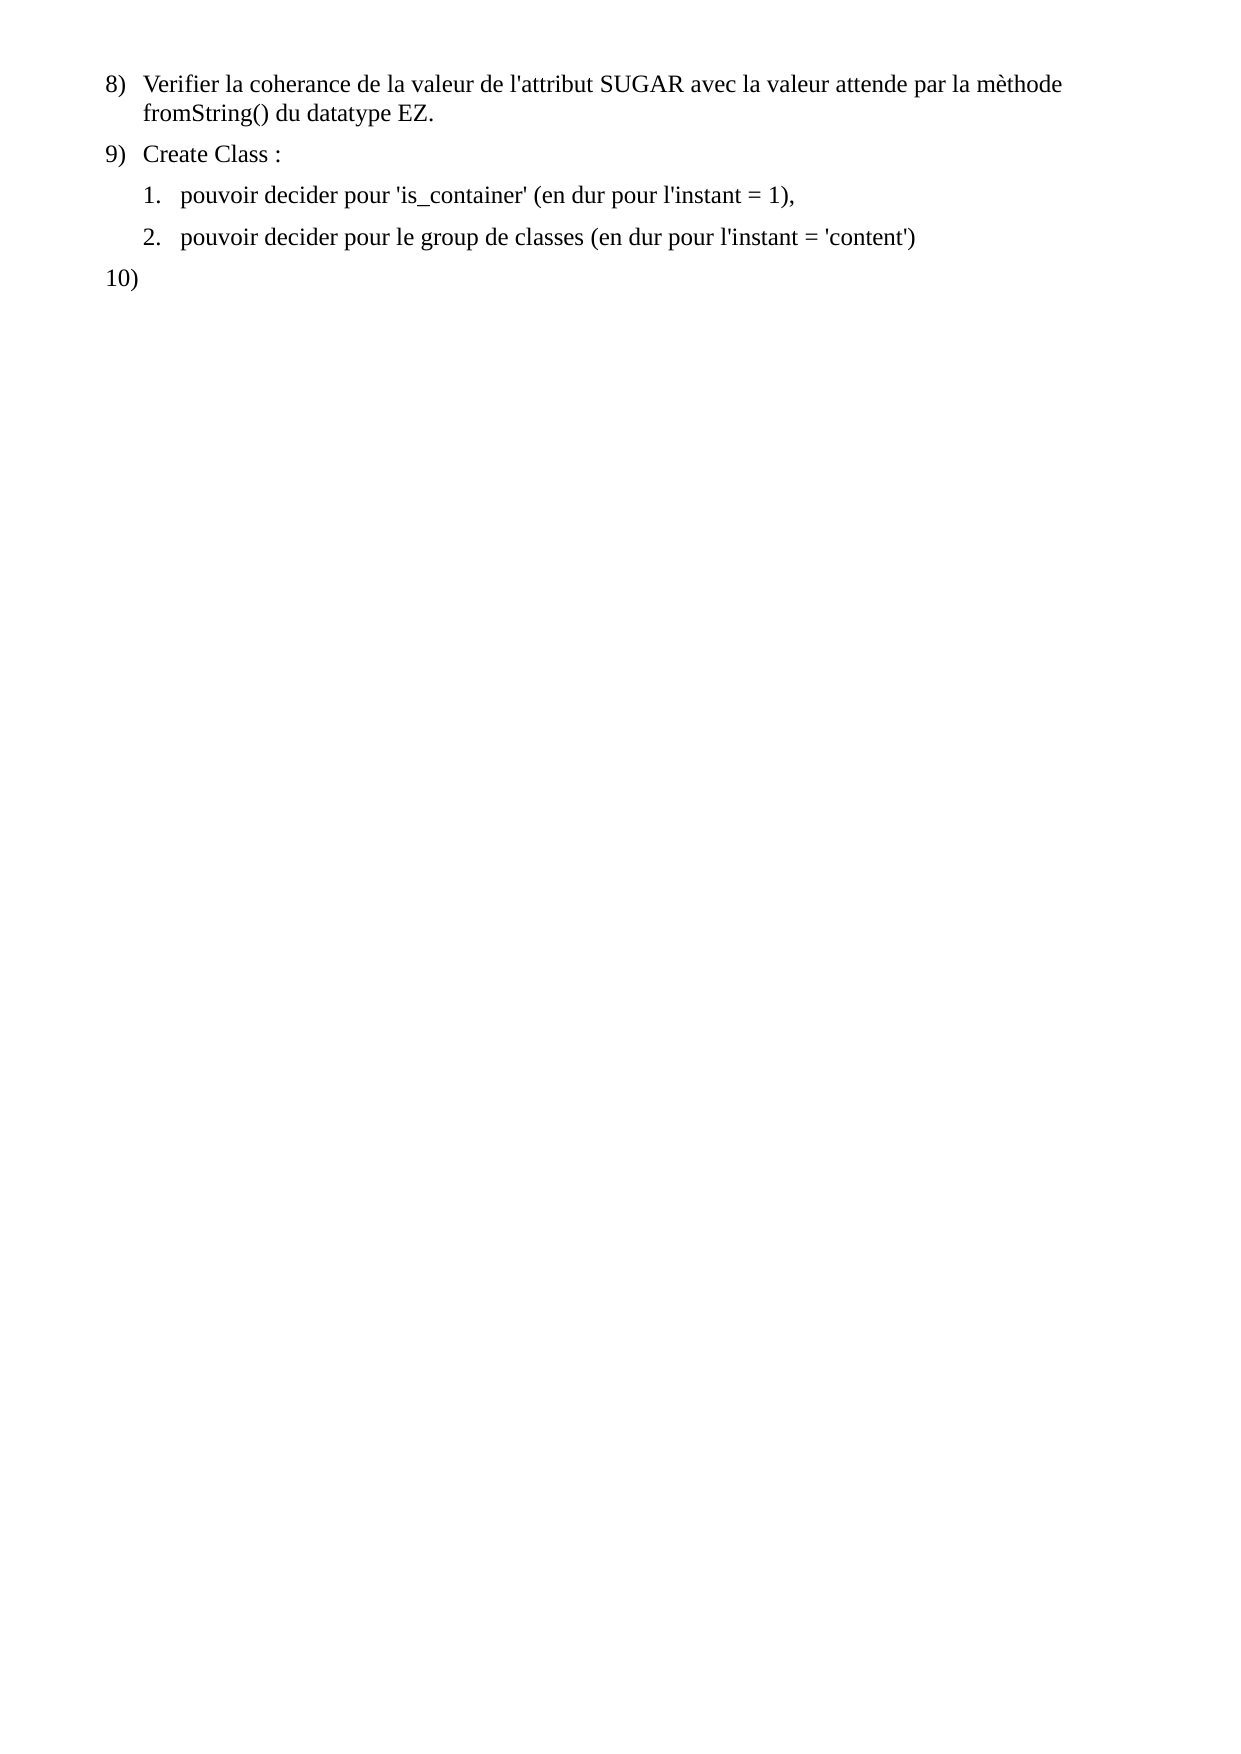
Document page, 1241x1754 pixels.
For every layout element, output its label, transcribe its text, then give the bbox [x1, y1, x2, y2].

list Verifier la coherance de la valeur de l'attribut SUGAR avec la valeur attende par la mèthode fromString() du datatype EZ. [105, 69, 1164, 127]
list pouvoir decider pour 'is_container' (en dur pour l'instant = 1), [143, 180, 1164, 209]
list pouvoir decider pour le group de classes (en dur pour l'instant = 'content') [143, 222, 1164, 250]
list Create Class : [105, 139, 1164, 168]
